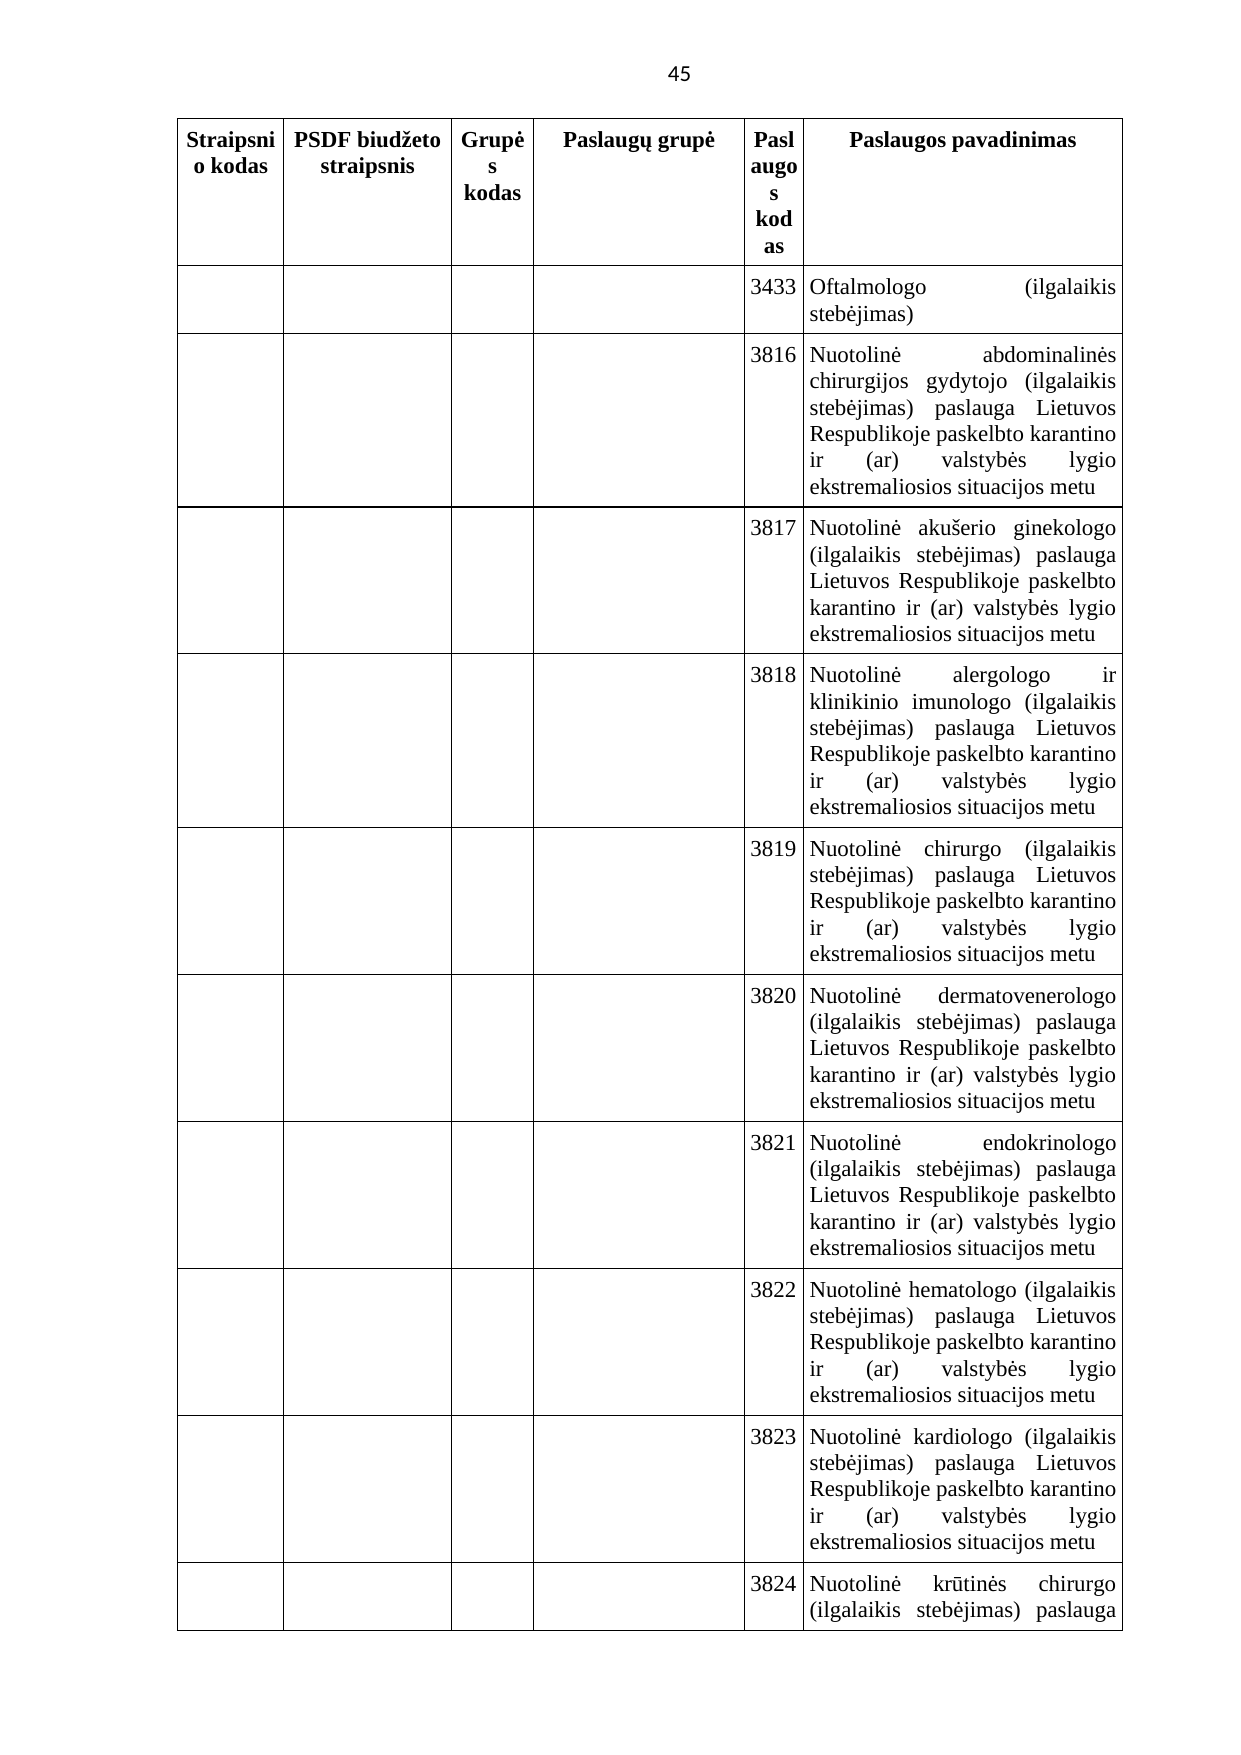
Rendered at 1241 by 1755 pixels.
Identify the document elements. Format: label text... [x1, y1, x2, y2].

table_cell [178, 508, 283, 653]
table_cell [284, 1563, 451, 1629]
table_header Straipsnio kodas [178, 119, 283, 265]
table_cell [452, 1563, 533, 1629]
table_cell Nuotolinė abdominalinės chirurgijos gydytojo (ilgalaikis stebėjimas) paslauga Lietuvos Respublikoje paskelbto karantino ir (ar) valstybės lygio ekstremaliosios situacijos metu [804, 334, 1122, 506]
table_cell [284, 1269, 451, 1414]
table_cell Nuotolinė krūtinės chirurgo (ilgalaikis stebėjimas) paslauga [804, 1563, 1122, 1629]
table_cell 3816 [745, 334, 803, 506]
table_cell Nuotolinė akušerio ginekologo (ilgalaikis stebėjimas) paslauga Lietuvos Respublikoje paskelbto karantino ir (ar) valstybės lygio ekstremaliosios situacijos metu [804, 508, 1122, 653]
table_cell 3823 [745, 1416, 803, 1562]
table_header Grupės kodas [452, 119, 533, 265]
table_header Paslaugų grupė [534, 119, 744, 265]
table_cell [452, 828, 533, 974]
table_cell 3819 [745, 828, 803, 974]
table_cell [178, 1122, 283, 1268]
table_cell [452, 654, 533, 827]
table_cell [178, 1269, 283, 1414]
table_cell [452, 334, 533, 506]
table_cell [452, 1122, 533, 1268]
table_cell [452, 975, 533, 1121]
table_cell [452, 266, 533, 333]
table_cell Nuotolinė alergologo ir klinikinio imunologo (ilgalaikis stebėjimas) paslauga Lietuvos Respublikoje paskelbto karantino ir (ar) valstybės lygio ekstremaliosios situacijos metu [804, 654, 1122, 827]
table_cell [284, 508, 451, 653]
table_cell Nuotolinė hematologo (ilgalaikis stebėjimas) paslauga Lietuvos Respublikoje paskelbto karantino ir (ar) valstybės lygio ekstremaliosios situacijos metu [804, 1269, 1122, 1414]
table_cell Nuotolinė kardiologo (ilgalaikis stebėjimas) paslauga Lietuvos Respublikoje paskelbto karantino ir (ar) valstybės lygio ekstremaliosios situacijos metu [804, 1416, 1122, 1562]
table_cell [178, 1416, 283, 1562]
table_cell 3821 [745, 1122, 803, 1268]
table_cell 3817 [745, 508, 803, 653]
table_cell [178, 975, 283, 1121]
table_cell [534, 828, 744, 974]
table_cell [452, 1416, 533, 1562]
table_cell [178, 828, 283, 974]
table_cell 3822 [745, 1269, 803, 1414]
table_header PSDF biudžeto straipsnis [284, 119, 451, 265]
table_cell [452, 508, 533, 653]
table_cell [178, 654, 283, 827]
table_cell [178, 266, 283, 333]
table_cell [534, 508, 744, 653]
table_cell [534, 334, 744, 506]
table_header Paslaugos kodas [745, 119, 803, 265]
table_cell [178, 1563, 283, 1629]
table_cell Nuotolinė endokrinologo (ilgalaikis stebėjimas) paslauga Lietuvos Respublikoje paskelbto karantino ir (ar) valstybės lygio ekstremaliosios situacijos metu [804, 1122, 1122, 1268]
table_cell Oftalmologo (ilgalaikis stebėjimas) [804, 266, 1122, 333]
table_cell Nuotolinė dermatovenerologo (ilgalaikis stebėjimas) paslauga Lietuvos Respublikoje paskelbto karantino ir (ar) valstybės lygio ekstremaliosios situacijos metu [804, 975, 1122, 1121]
table_cell [452, 1269, 533, 1414]
table_cell 3818 [745, 654, 803, 827]
table_header Paslaugos pavadinimas [804, 119, 1122, 265]
table_cell [534, 1563, 744, 1629]
table_cell [284, 654, 451, 827]
table_cell [284, 334, 451, 506]
table_cell 3820 [745, 975, 803, 1121]
table_cell 3824 [745, 1563, 803, 1629]
table_cell [284, 828, 451, 974]
table_cell [534, 975, 744, 1121]
table_cell [534, 1122, 744, 1268]
table_cell [534, 266, 744, 333]
table_cell 3433 [745, 266, 803, 333]
table_cell [284, 1416, 451, 1562]
table_cell [534, 1416, 744, 1562]
table_cell [534, 1269, 744, 1414]
table_cell Nuotolinė chirurgo (ilgalaikis stebėjimas) paslauga Lietuvos Respublikoje paskelbto karantino ir (ar) valstybės lygio ekstremaliosios situacijos metu [804, 828, 1122, 974]
table_cell [284, 975, 451, 1121]
table_cell [284, 1122, 451, 1268]
table_cell [534, 654, 744, 827]
table_cell [178, 334, 283, 506]
table_cell [284, 266, 451, 333]
